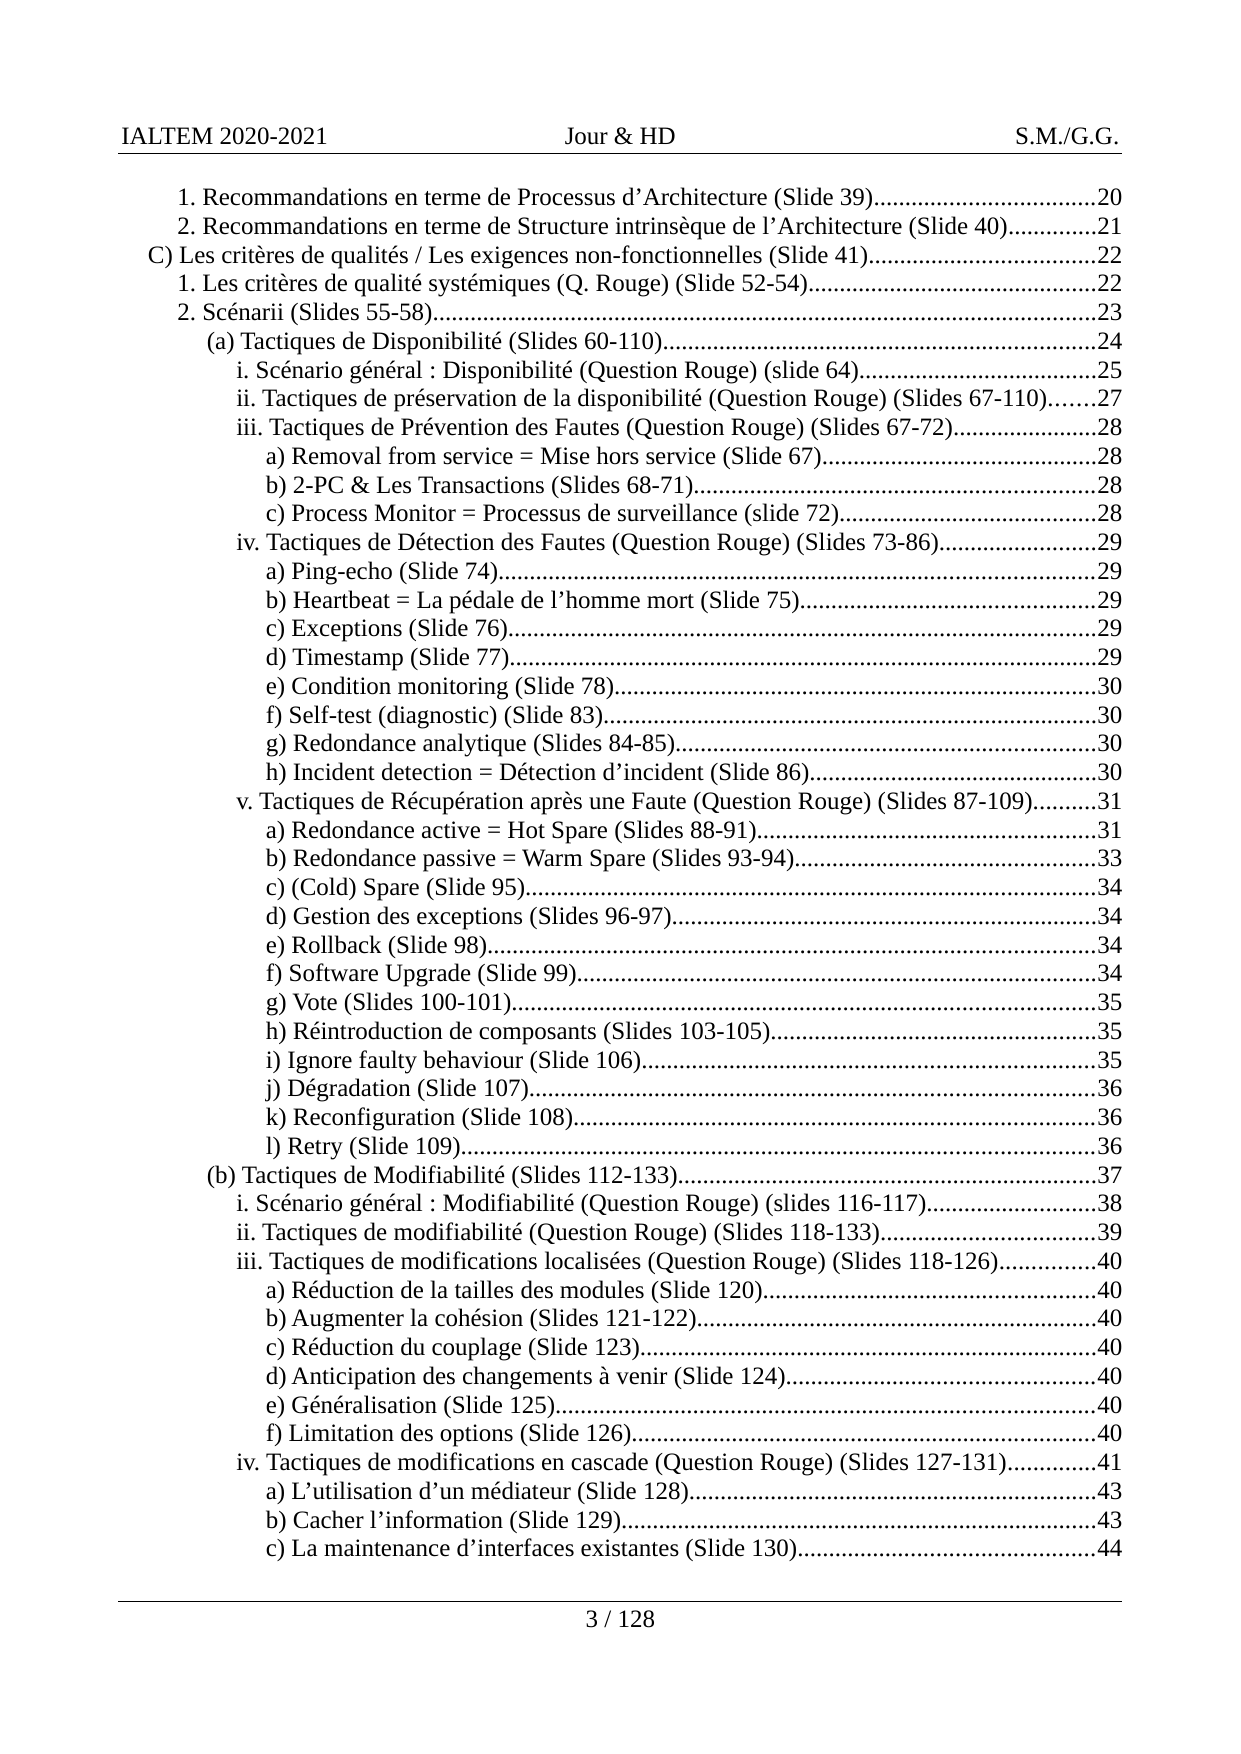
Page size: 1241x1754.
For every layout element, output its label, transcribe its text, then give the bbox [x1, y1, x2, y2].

text b) 2-PC & Les Transactions (Slides 68-71) 28 [266, 470, 1122, 498]
text iv. Tactiques de modifications en cascade (Question Rouge) (Slides 127-131) 41 [236, 1447, 1122, 1476]
text iii. Tactiques de modifications localisées (Question Rouge) (Slides 118-126) 40 [236, 1246, 1122, 1275]
text d) Anticipation des changements à venir (Slide 124) 40 [266, 1361, 1122, 1390]
text C) Les critères de qualités / Les exigences non-fonctionnelles (Slide 41) 22 [148, 240, 1122, 268]
text f) Self-test (diagnostic) (Slide 83) 30 [266, 700, 1122, 728]
text e) Généralisation (Slide 125) 40 [266, 1390, 1122, 1418]
text b) Redondance passive = Warm Spare (Slides 93-94) 33 [266, 843, 1122, 872]
text (b) Tactiques de Modifiabilité (Slides 112-133) 37 [207, 1160, 1122, 1188]
text c) Réduction du couplage (Slide 123) 40 [266, 1332, 1122, 1361]
text v. Tactiques de Récupération après une Faute (Question Rouge) (Slides 87-109) 31 [236, 786, 1122, 815]
text 1. Recommandations en terme de Processus d’Architecture (Slide 39) 20 [177, 182, 1122, 211]
text ii. Tactiques de modifiabilité (Question Rouge) (Slides 118-133) 39 [236, 1217, 1122, 1246]
text l) Retry (Slide 109) 36 [266, 1131, 1122, 1160]
text c) Exceptions (Slide 76) 29 [266, 613, 1122, 642]
text f) Software Upgrade (Slide 99) 34 [266, 958, 1122, 987]
text d) Timestamp (Slide 77) 29 [266, 642, 1122, 671]
text i) Ignore faulty behaviour (Slide 106) 35 [266, 1045, 1122, 1073]
text a) Réduction de la tailles des modules (Slide 120) 40 [266, 1275, 1122, 1303]
text k) Reconfiguration (Slide 108) 36 [266, 1102, 1122, 1131]
text iii. Tactiques de Prévention des Fautes (Question Rouge) (Slides 67-72) 28 [236, 412, 1122, 441]
text a) Ping-echo (Slide 74) 29 [266, 556, 1122, 585]
text a) L’utilisation d’un médiateur (Slide 128) 43 [266, 1476, 1122, 1505]
text a) Redondance active = Hot Spare (Slides 88-91) 31 [266, 815, 1122, 843]
text b) Cacher l’information (Slide 129) 43 [266, 1505, 1122, 1533]
text a) Removal from service = Mise hors service (Slide 67) 28 [266, 441, 1122, 470]
text i. Scénario général : Modifiabilité (Question Rouge) (slides 116-117) 38 [236, 1188, 1122, 1217]
text g) Vote (Slides 100-101) 35 [266, 987, 1122, 1016]
text 2. Recommandations en terme de Structure intrinsèque de l’Architecture (Slide 40) 21 [177, 211, 1122, 240]
text c) Process Monitor = Processus de surveillance (slide 72) 28 [266, 498, 1122, 527]
text b) Augmenter la cohésion (Slides 121-122) 40 [266, 1303, 1122, 1332]
text b) Heartbeat = La pédale de l’homme mort (Slide 75) 29 [266, 585, 1122, 613]
text i. Scénario général : Disponibilité (Question Rouge) (slide 64) 25 [236, 355, 1122, 383]
text c) (Cold) Spare (Slide 95) 34 [266, 872, 1122, 901]
text f) Limitation des options (Slide 126) 40 [266, 1418, 1122, 1447]
text iv. Tactiques de Détection des Fautes (Question Rouge) (Slides 73-86) 29 [236, 527, 1122, 556]
text e) Condition monitoring (Slide 78) 30 [266, 671, 1122, 700]
text ii. Tactiques de préservation de la disponibilité (Question Rouge) (Slides 67-110) 27 [236, 383, 1122, 412]
text j) Dégradation (Slide 107) 36 [266, 1073, 1122, 1102]
text c) La maintenance d’interfaces existantes (Slide 130) 44 [266, 1533, 1122, 1562]
text e) Rollback (Slide 98) 34 [266, 930, 1122, 958]
text (a) Tactiques de Disponibilité (Slides 60-110) 24 [207, 326, 1122, 355]
text h) Réintroduction de composants (Slides 103-105) 35 [266, 1016, 1122, 1045]
text d) Gestion des exceptions (Slides 96-97) 34 [266, 901, 1122, 930]
text 2. Scénarii (Slides 55-58) 23 [177, 297, 1122, 326]
text g) Redondance analytique (Slides 84-85) 30 [266, 728, 1122, 757]
text 1. Les critères de qualité systémiques (Q. Rouge) (Slide 52-54) 22 [177, 268, 1122, 297]
text h) Incident detection = Détection d’incident (Slide 86) 30 [266, 757, 1122, 786]
